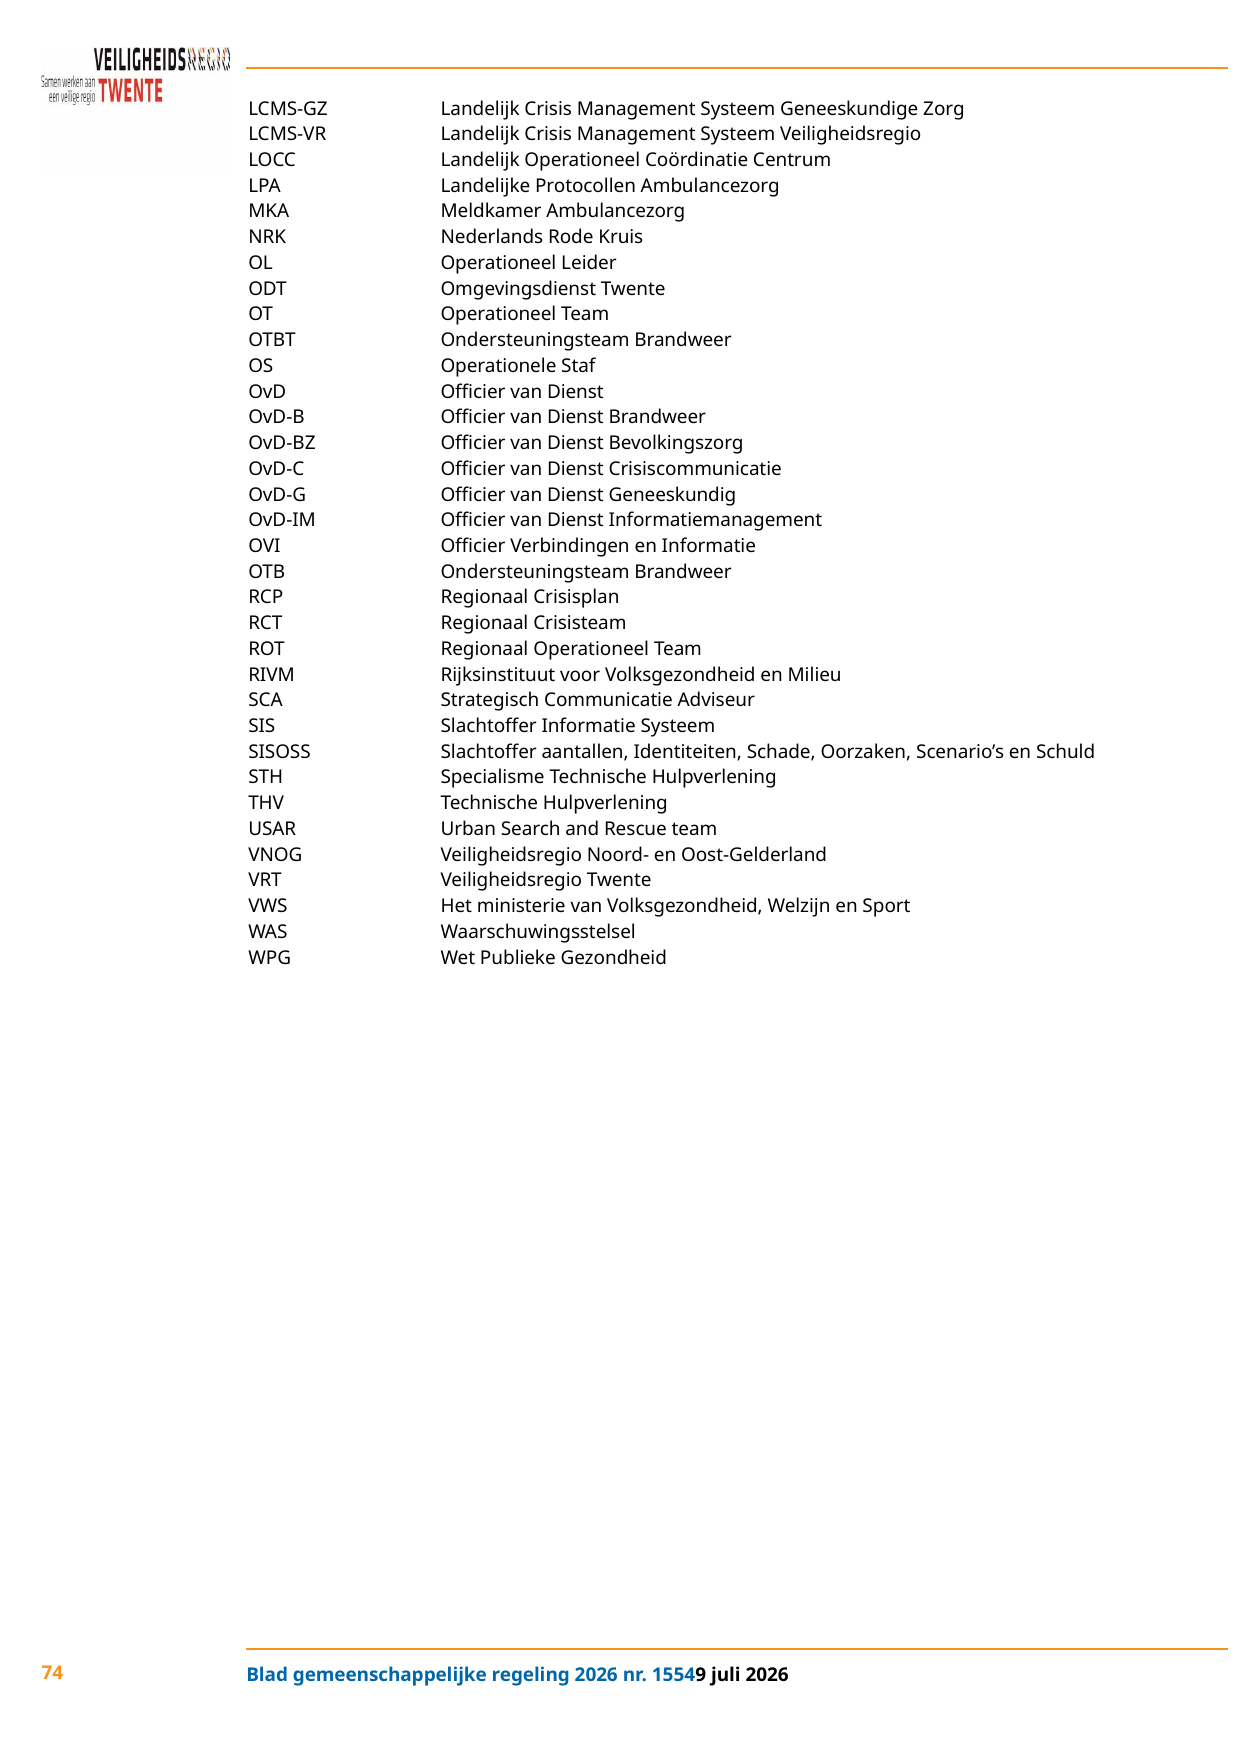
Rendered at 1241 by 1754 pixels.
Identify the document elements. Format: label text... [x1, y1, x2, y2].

table_cell Het ministerie van Volksgezondheid, Welzijn en Sport [440, 893, 1152, 918]
table_cell OvD-IM [248, 506, 440, 532]
table_cell Regionaal Operationeel Team [440, 635, 1152, 661]
table_cell Officier van Dienst Informatiemanagement [440, 506, 1152, 532]
table_cell OvD-B [248, 404, 440, 429]
table_cell Ondersteuningsteam Brandweer [440, 326, 1152, 352]
table_cell Waarschuwingsstelsel [440, 918, 1152, 944]
table_cell Wet Publieke Gezondheid [440, 944, 1152, 969]
table_cell Strategisch Communicatie Adviseur [440, 687, 1152, 712]
table_cell RCT [248, 609, 440, 635]
table_cell Specialisme Technische Hulpverlening [440, 764, 1152, 789]
table_cell Officier van Dienst Bevolkingszorg [440, 429, 1152, 455]
table_cell OT [248, 301, 440, 326]
table_cell Slachtoffer aantallen, Identiteiten, Schade, Oorzaken, Scenario’s en Schuld [440, 738, 1152, 764]
table_cell Operationeel Team [440, 301, 1152, 326]
table_cell Rijksinstituut voor Volksgezondheid en Milieu [440, 661, 1152, 687]
table_cell OTBT [248, 326, 440, 352]
table_cell LOCC [248, 146, 440, 172]
table_cell LPA [248, 172, 440, 198]
table_cell Urban Search and Rescue team [440, 815, 1152, 841]
table_cell OvD [248, 378, 440, 403]
table_cell WPG [248, 944, 440, 969]
table_cell Omgevingsdienst Twente [440, 275, 1152, 301]
table_cell RCP [248, 584, 440, 609]
table_cell Meldkamer Ambulancezorg [440, 198, 1152, 223]
table_cell STH [248, 764, 440, 789]
table_cell WAS [248, 918, 440, 944]
table_cell Operationele Staf [440, 352, 1152, 378]
table_cell VWS [248, 893, 440, 918]
table_cell OvD-BZ [248, 429, 440, 455]
table_cell Landelijke Protocollen Ambulancezorg [440, 172, 1152, 198]
table_cell OL [248, 249, 440, 275]
table_cell Landelijk Crisis Management Systeem Geneeskundige Zorg [440, 95, 1152, 121]
table_cell OvD-G [248, 481, 440, 506]
table_cell Officier van Dienst Crisiscommunicatie [440, 455, 1152, 481]
table_cell SCA [248, 687, 440, 712]
table_cell ODT [248, 275, 440, 301]
table_cell OVI [248, 532, 440, 558]
table_cell OS [248, 352, 440, 378]
table_cell Veiligheidsregio Twente [440, 867, 1152, 892]
table_cell Regionaal Crisisteam [440, 609, 1152, 635]
table_cell Officier van Dienst Brandweer [440, 404, 1152, 429]
table_cell Landelijk Crisis Management Systeem Veiligheidsregio [440, 121, 1152, 146]
table_cell VRT [248, 867, 440, 892]
table_cell OvD-C [248, 455, 440, 481]
table_cell Veiligheidsregio Noord- en Oost-Gelderland [440, 841, 1152, 867]
table_cell Operationeel Leider [440, 249, 1152, 275]
table_cell LCMS-GZ [248, 95, 440, 121]
table_cell THV [248, 790, 440, 815]
table_cell NRK [248, 224, 440, 249]
table_cell Landelijk Operationeel Coördinatie Centrum [440, 146, 1152, 172]
table_cell Technische Hulpverlening [440, 790, 1152, 815]
table_cell RIVM [248, 661, 440, 687]
table_cell Nederlands Rode Kruis [440, 224, 1152, 249]
table_cell VNOG [248, 841, 440, 867]
table_cell SIS [248, 712, 440, 738]
table_cell Officier van Dienst [440, 378, 1152, 403]
table_cell ROT [248, 635, 440, 661]
table_cell Ondersteuningsteam Brandweer [440, 558, 1152, 584]
table_cell SISOSS [248, 738, 440, 764]
table_cell Officier Verbindingen en Informatie [440, 532, 1152, 558]
table_cell LCMS-VR [248, 121, 440, 146]
table_cell OTB [248, 558, 440, 584]
table_cell USAR [248, 815, 440, 841]
table_cell Regionaal Crisisplan [440, 584, 1152, 609]
table_cell Slachtoffer Informatie Systeem [440, 712, 1152, 738]
picture [41, 47, 231, 172]
table_cell Officier van Dienst Geneeskundig [440, 481, 1152, 506]
table_cell MKA [248, 198, 440, 223]
